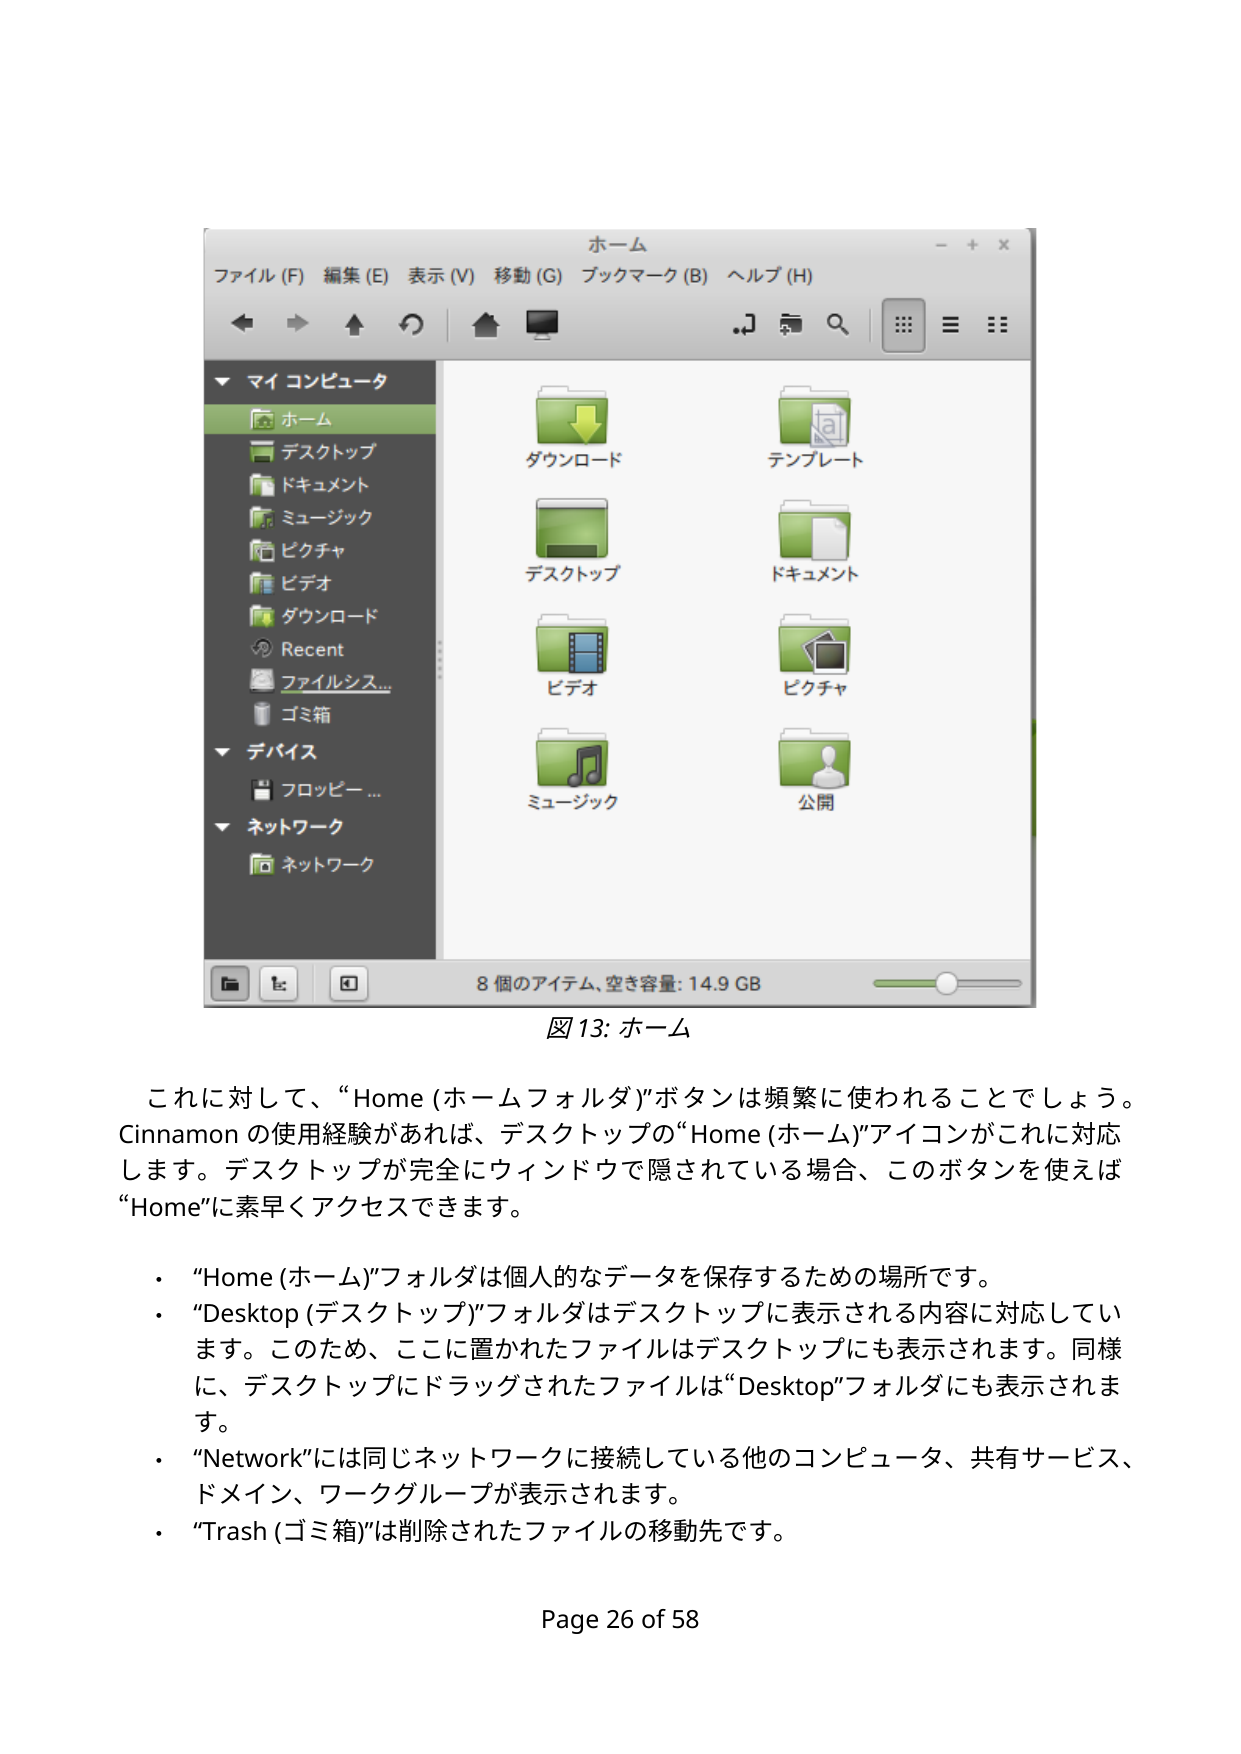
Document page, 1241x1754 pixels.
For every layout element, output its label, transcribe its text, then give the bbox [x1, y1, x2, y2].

text これに対して、“Home (ホームフォルダ)”ボタンは頻繁に使われることでしょう。Cinnamon の使用経験があれば、デスクトップの“Home (ホーム)”アイコンがこれに対応します。デスクトップが完全にウィンドウで隠されている場合、このボタンを使えば“Home”に素早くアクセスできます。 [118, 1078, 1122, 1223]
list “Desktop (デスクトップ)”フォルダはデスクトップに表示される内容に対応しています。このため、ここに置かれたファイルはデスクトップにも表示されます。同様に、デスクトップにドラッグされたファイルは“Desktop”フォルダにも表示されます。 [156, 1294, 1122, 1439]
text 図 13: ホーム [204, 1008, 1037, 1044]
list “Home (ホーム)”フォルダは個人的なデータを保存するための場所です。 [156, 1257, 1122, 1294]
list “Network”には同じネットワークに接続している他のコンピュータ、共有サービス、ドメイン、ワークグループが表示されます。 [156, 1439, 1122, 1511]
picture [203, 228, 1037, 1008]
list “Trash (ゴミ箱)”は削除されたファイルの移動先です。 [156, 1511, 1122, 1547]
